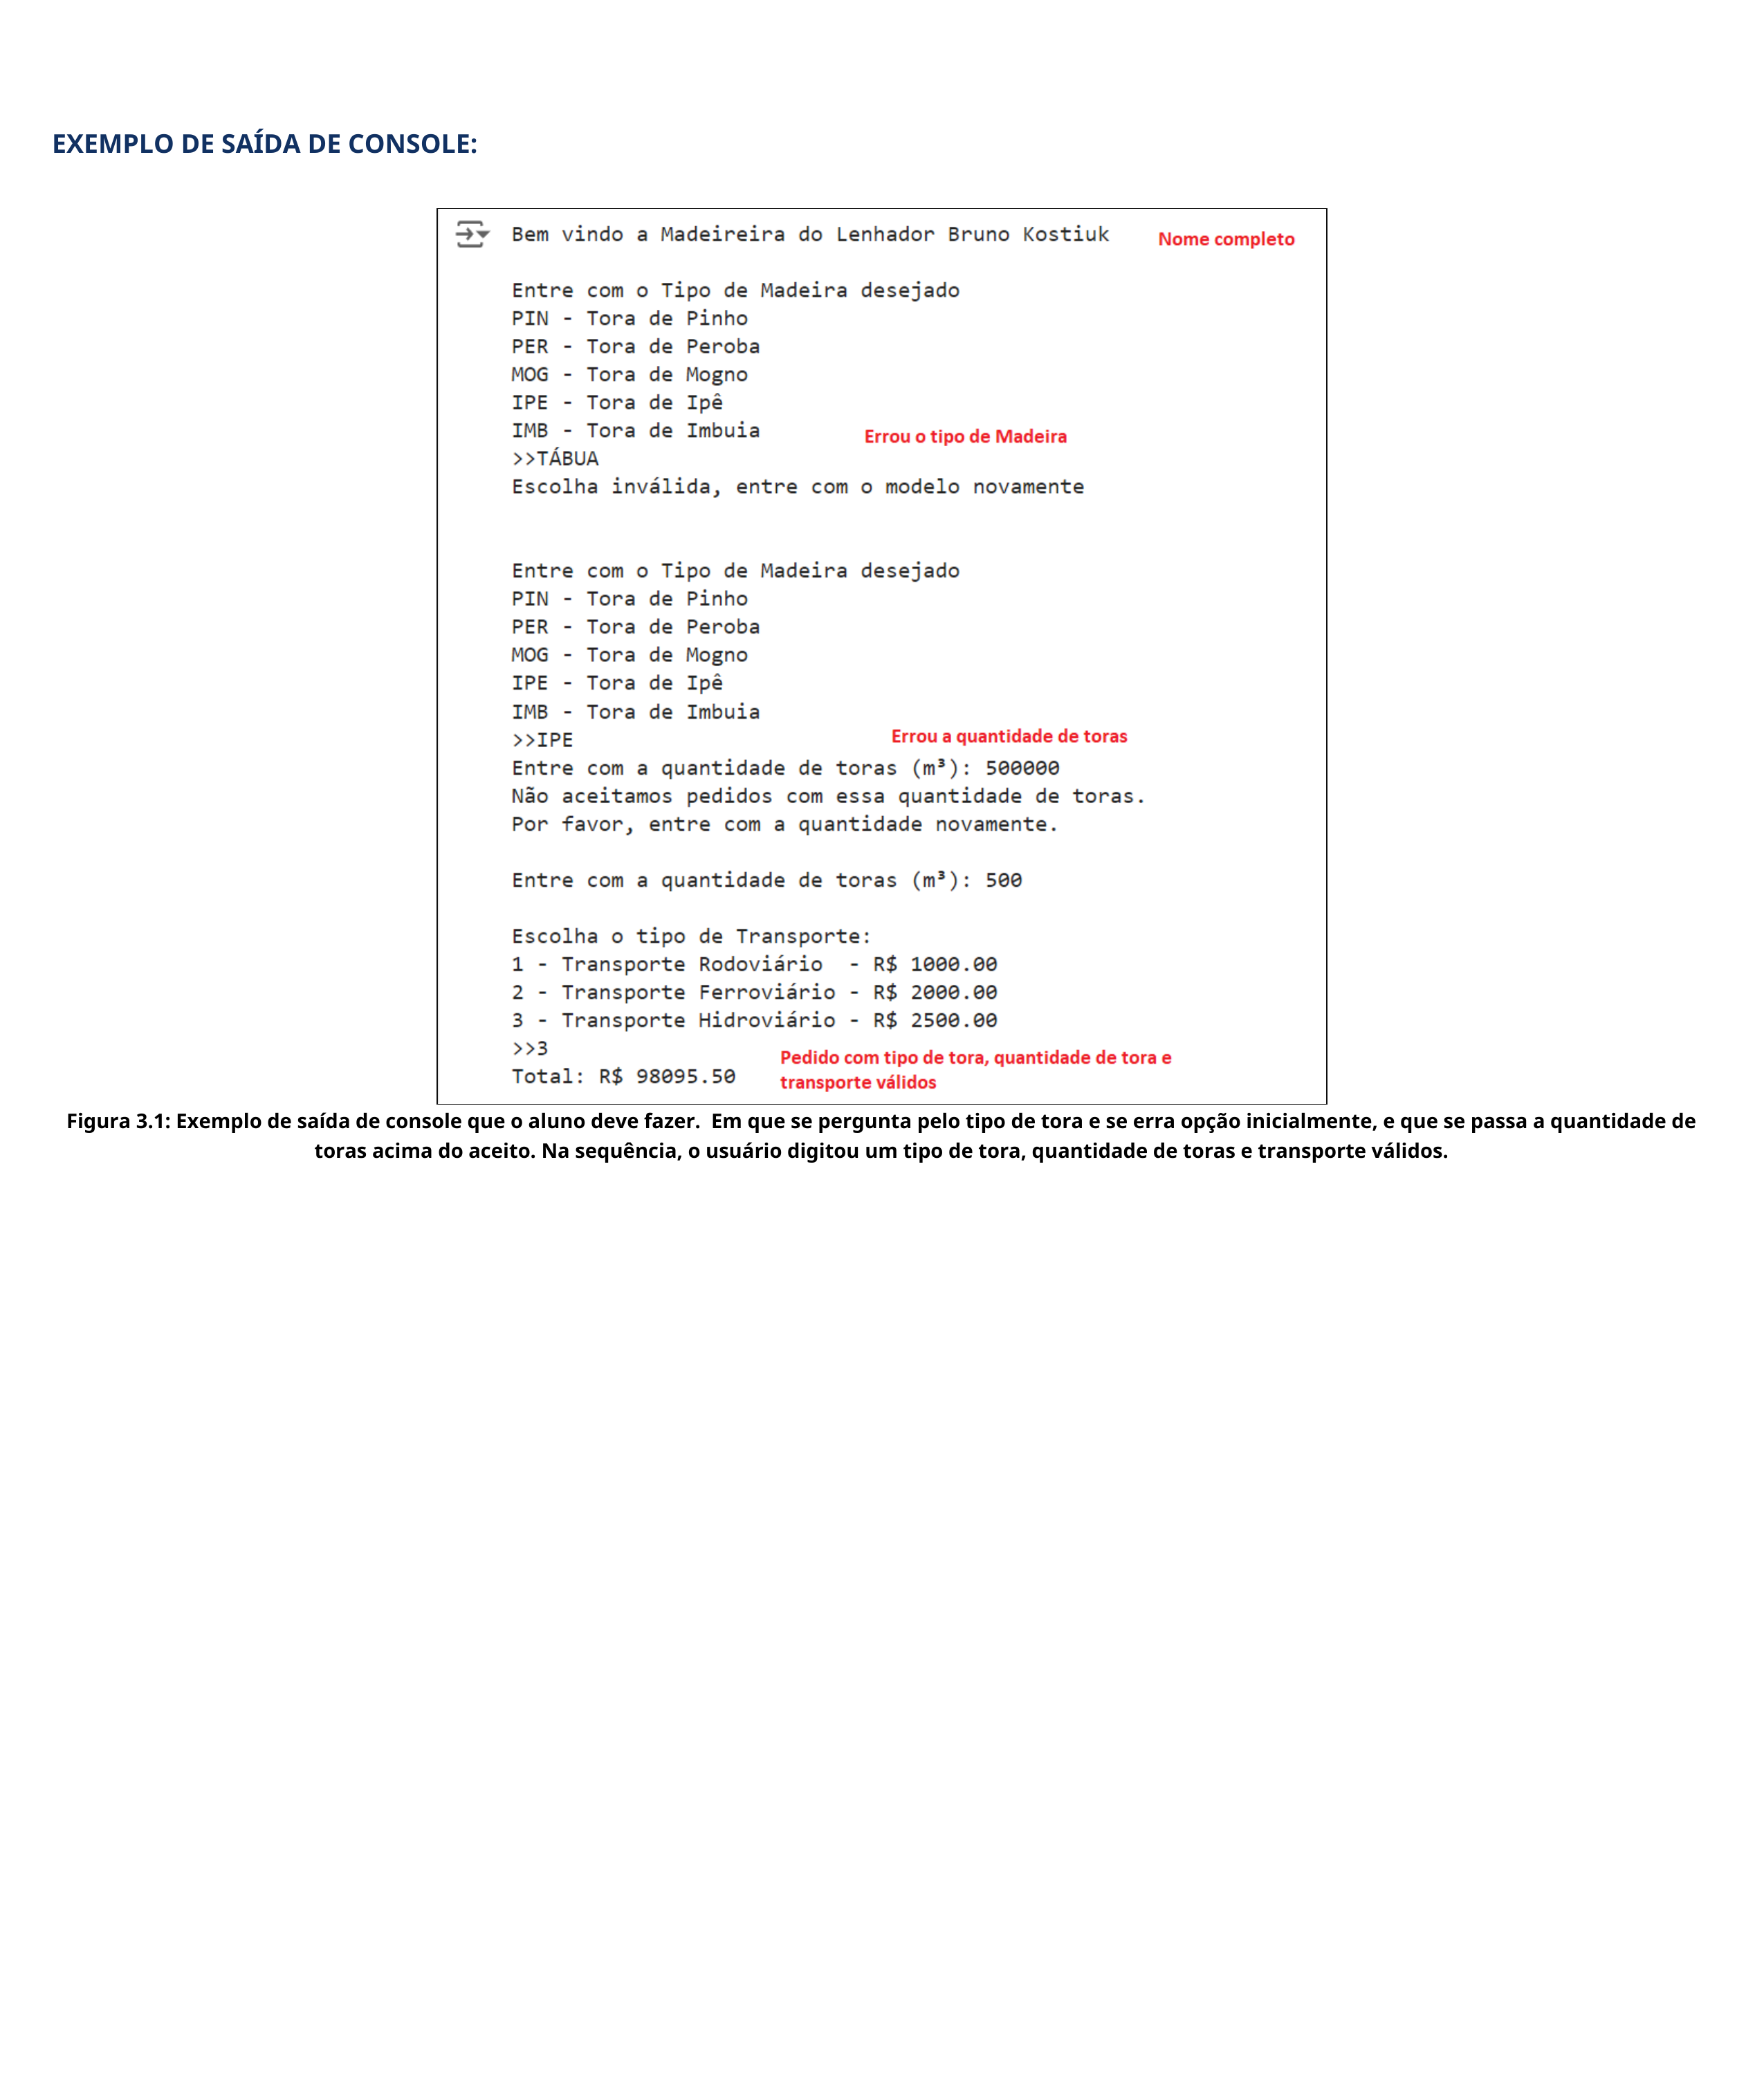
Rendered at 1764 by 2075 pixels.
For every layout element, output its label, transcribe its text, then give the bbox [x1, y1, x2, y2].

text EXEMPLO DE SAÍDA DE CONSOLE: [52, 125, 1712, 160]
text Figura 3.1: Exemplo de saída de console que o aluno deve fazer. Em que se pergunta pelo tipo de tora e se erra opção inicialmente, e que se passa a quantidade de toras acima do aceito. Na sequência, o usuário digitou um tipo de tora, quantidade de toras e transporte válidos. [52, 1107, 1712, 1164]
